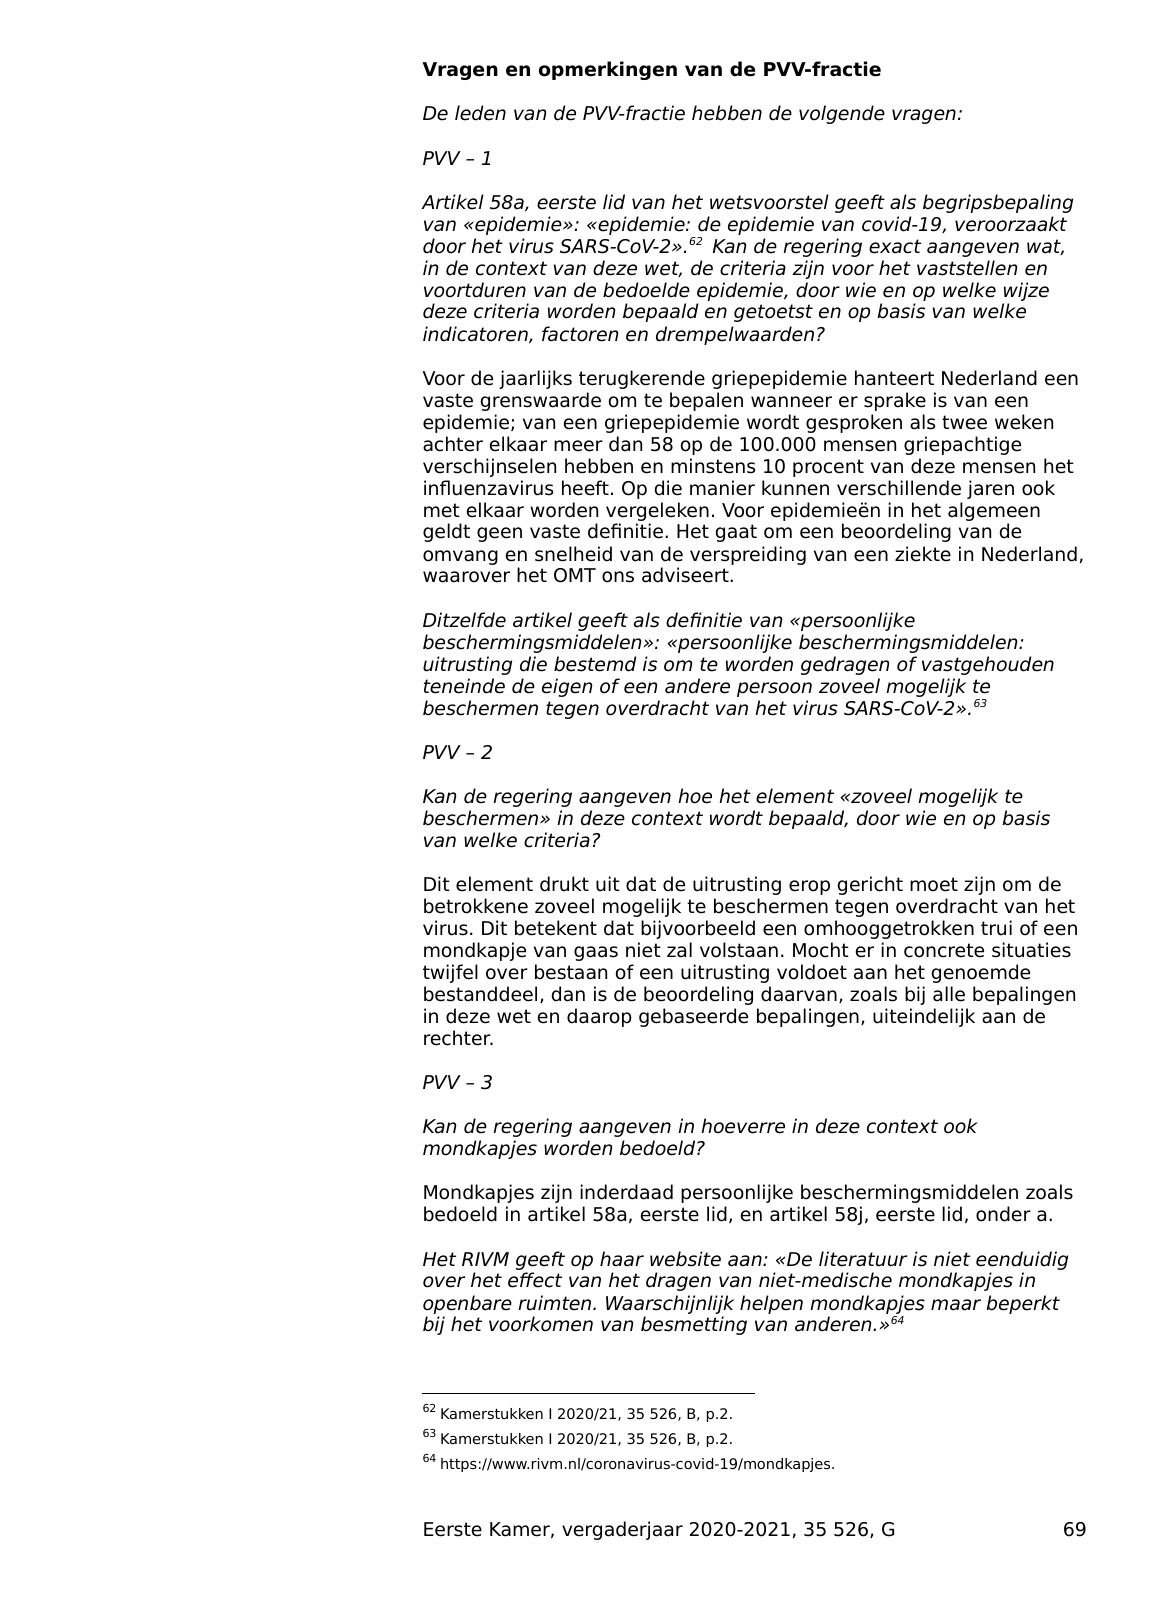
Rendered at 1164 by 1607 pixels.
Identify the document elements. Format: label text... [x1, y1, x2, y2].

text Voor de jaarlijks terugkerende griepepidemie hanteert Nederland een vaste grenswaarde om te bepalen wanneer er sprake is van een epidemie; van een griepepidemie wordt gesproken als twee weken achter elkaar meer dan 58 op de 100.000 mensen griepachtige verschijnselen hebben en minstens 10 procent van deze mensen het influenzavirus heeft. Op die manier kunnen verschillende jaren ook met elkaar worden vergeleken. Voor epidemieën in het algemeen geldt geen vaste definitie. Het gaat om een beoordeling van de omvang en snelheid van de verspreiding van een ziekte in Nederland, waarover het OMT ons adviseert. [422, 368, 1087, 587]
text Het RIVM geeft op haar website aan: «De literatuur is niet eenduidig over het effect van het dragen van niet-medische mondkapjes in openbare ruimten. Waarschijnlijk helpen mondkapjes maar beperkt bij het voorkomen van besmetting van anderen.» [422, 1248, 1087, 1336]
text Mondkapjes zijn inderdaad persoonlijke beschermingsmiddelen zoals bedoeld in artikel 58a, eerste lid, en artikel 58j, eerste lid, onder a. [422, 1182, 1087, 1226]
text Kamerstukken I 2020/21, 35 526, B, p.2. [422, 1427, 1087, 1449]
subtitle Vragen en opmerkingen van de PVV-fractie [422, 59, 1087, 81]
text Kan de regering aangeven in hoeverre in deze context ook mondkapjes worden bedoeld? [422, 1116, 1087, 1160]
text Kamerstukken I 2020/21, 35 526, B, p.2. [422, 1402, 1087, 1424]
subtitle PVV – 3 [422, 1072, 1087, 1094]
text Ditzelfde artikel geeft als definitie van «persoonlijke beschermingsmiddelen»: «persoonlijke beschermingsmiddelen: uitrusting die bestemd is om te worden gedragen of vastgehouden teneinde de eigen of een andere persoon zoveel mogelijk te beschermen tegen overdracht van het virus SARS-CoV-2». [422, 609, 1087, 719]
subtitle PVV – 2 [422, 742, 1087, 764]
text De leden van de PVV-fractie hebben de volgende vragen: [422, 103, 1087, 125]
text Kan de regering aangeven hoe het element «zoveel mogelijk te beschermen» in deze context wordt bepaald, door wie en op basis van welke criteria? [422, 786, 1087, 852]
subtitle PVV – 1 [422, 147, 1087, 169]
text Dit element drukt uit dat de uitrusting erop gericht moet zijn om de betrokkene zoveel mogelijk te beschermen tegen overdracht van het virus. Dit betekent dat bijvoorbeeld een omhooggetrokken trui of een mondkapje van gaas niet zal volstaan. Mocht er in concrete situaties twijfel over bestaan of een uitrusting voldoet aan het genoemde bestanddeel, dan is de beoordeling daarvan, zoals bij alle bepalingen in deze wet en daarop gebaseerde bepalingen, uiteindelijk aan de rechter. [422, 874, 1087, 1050]
text https://www.rivm.nl/coronavirus-covid-19/mondkapjes. [422, 1452, 1087, 1474]
text Artikel 58a, eerste lid van het wetsvoorstel geeft als begripsbepaling van «epidemie»: «epidemie: de epidemie van covid-19, veroorzaakt door het virus SARS-CoV-2». Kan de regering exact aangeven wat, in de context van deze wet, de criteria zijn voor het vaststellen en voortduren van de bedoelde epidemie, door wie en op welke wijze deze criteria worden bepaald en getoetst en op basis van welke indicatoren, factoren en drempelwaarden? [422, 192, 1087, 345]
